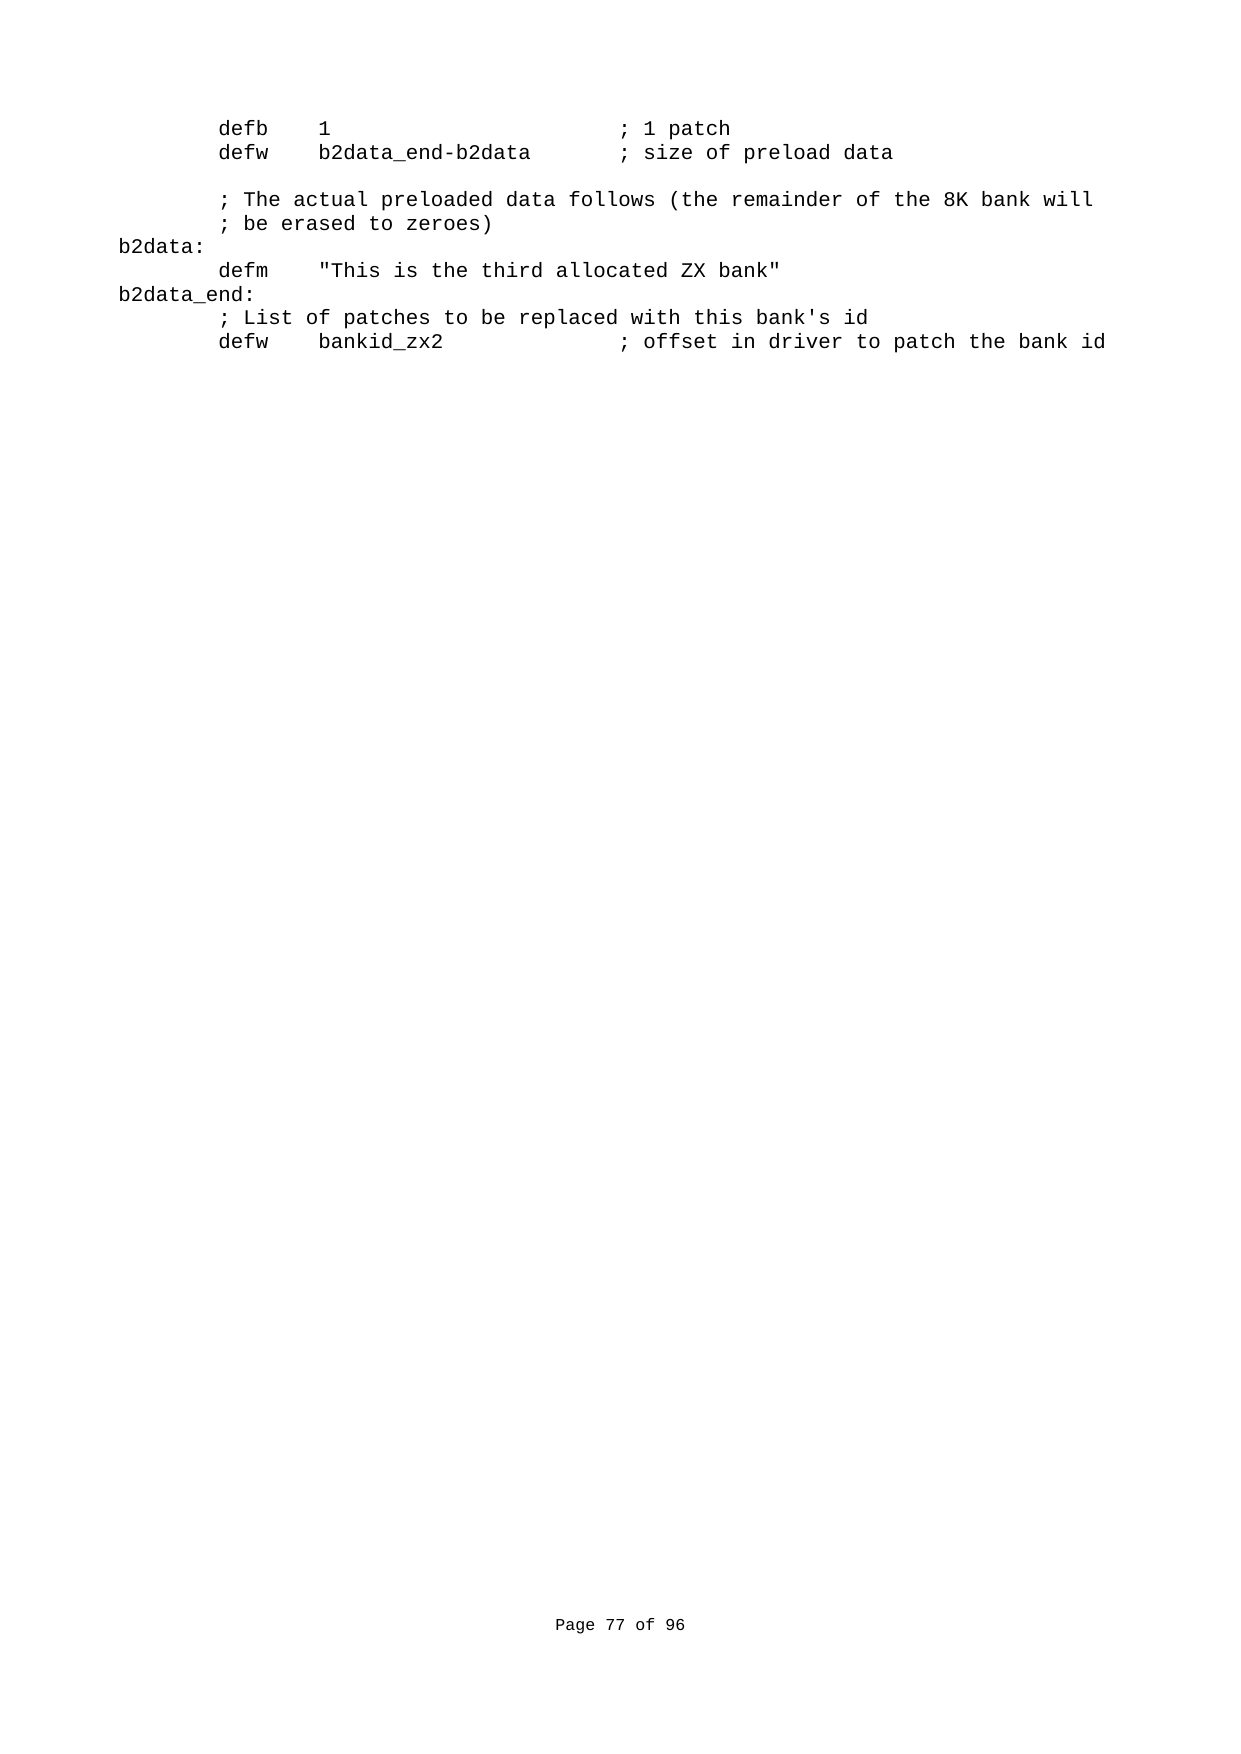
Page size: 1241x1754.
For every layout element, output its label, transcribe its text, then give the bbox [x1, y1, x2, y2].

text defw bankid_zx2 ; offset in driver to patch the bank id [118, 331, 1122, 354]
text ; be erased to zeroes) [118, 213, 1122, 236]
text defb 1 ; 1 patch [118, 118, 1122, 142]
text ; List of patches to be replaced with this bank's id [118, 307, 1122, 331]
text defm "This is the third allocated ZX bank" [118, 260, 1122, 284]
text defw b2data_end-b2data ; size of preload data [118, 142, 1122, 165]
text b2data: [118, 236, 1122, 260]
text b2data_end: [118, 284, 1122, 307]
text ; The actual preloaded data follows (the remainder of the 8K bank will [118, 189, 1122, 213]
